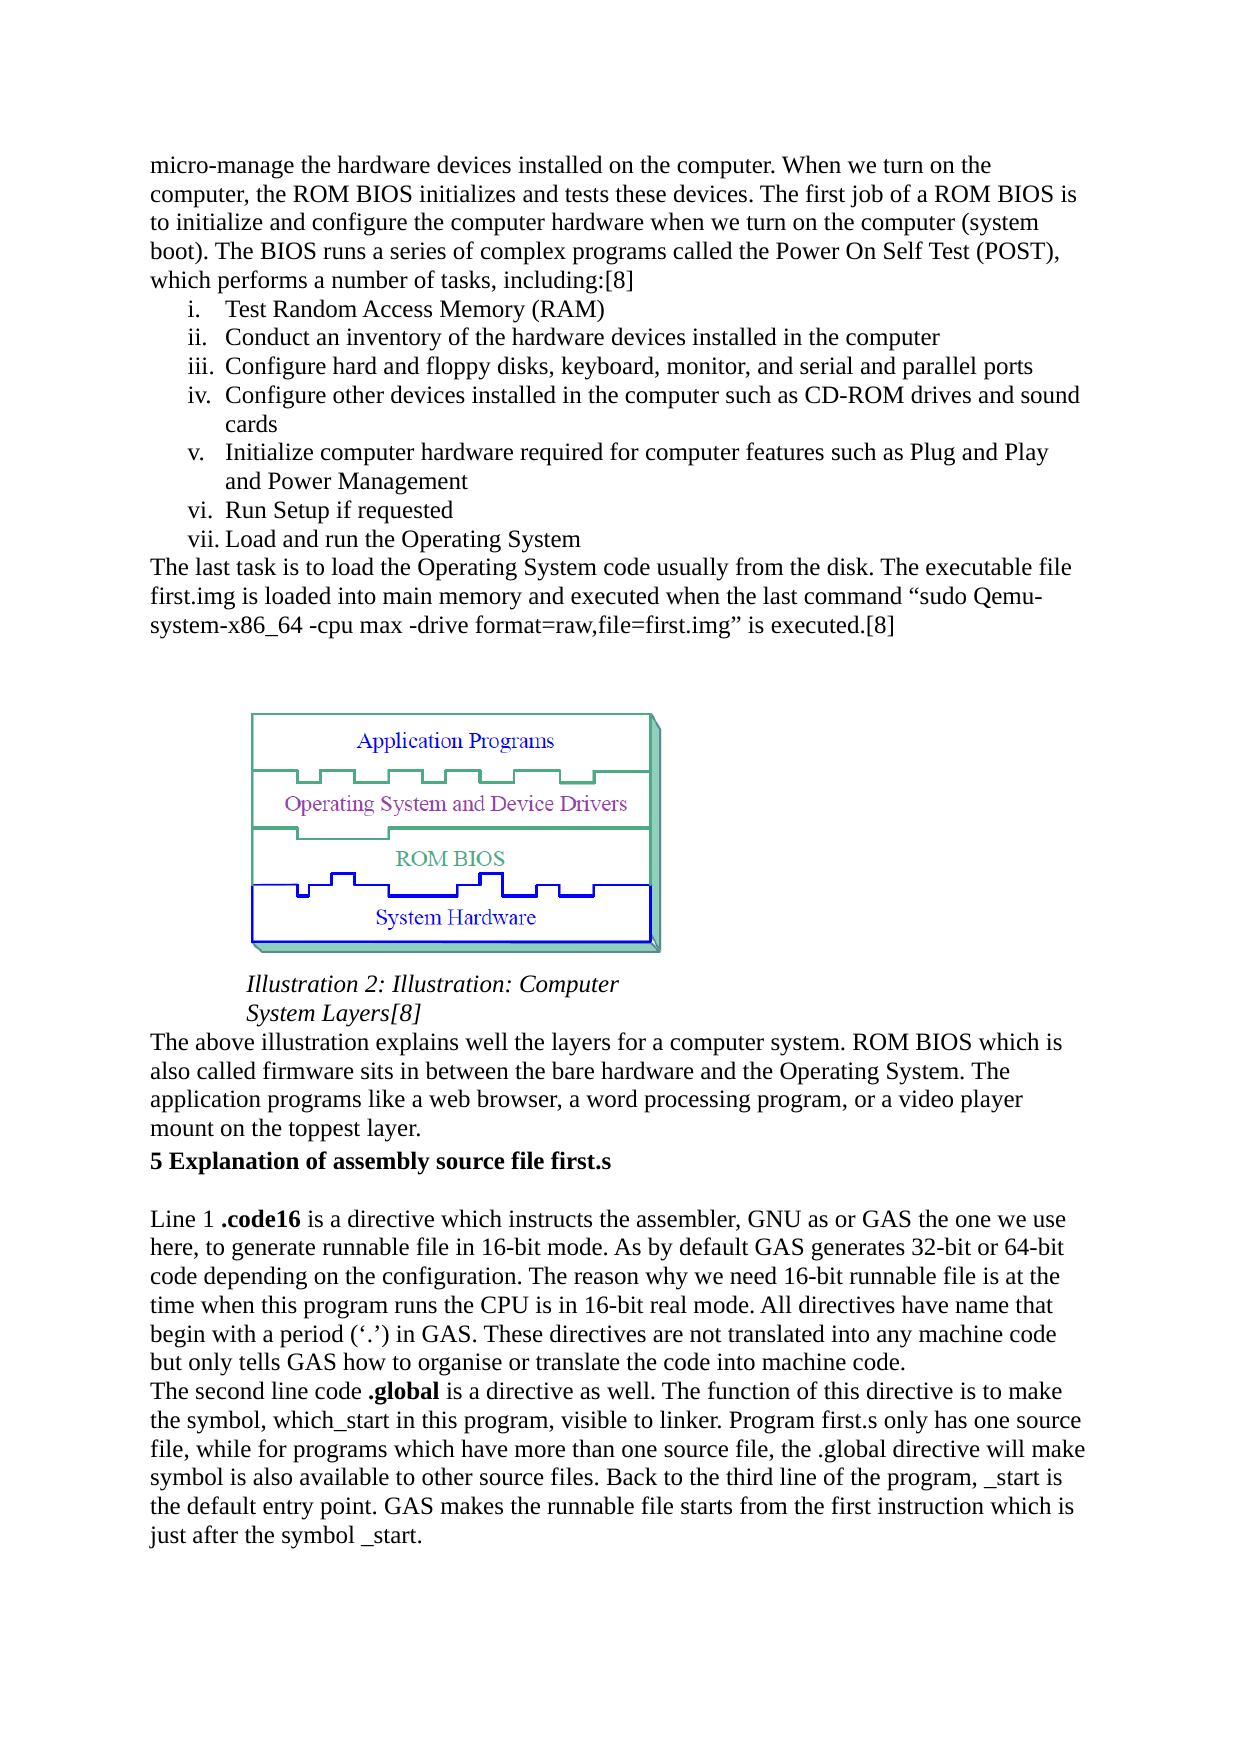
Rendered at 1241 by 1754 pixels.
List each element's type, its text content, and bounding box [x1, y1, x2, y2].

text micro-manage the hardware devices installed on the computer. When we turn on the computer, the ROM BIOS initializes and tests these devices. The first job of a ROM BIOS is to initialize and configure the computer hardware when we turn on the computer (system boot). The BIOS runs a series of complex programs called the Power On Self Test (POST), which performs a number of tasks, including:[8] [150, 150, 1090, 294]
text Illustration 2: Illustration: Computer System Layers[8] [246, 964, 670, 1027]
list Load and run the Operating System [187, 524, 1090, 552]
text The second line code .global is a directive as well. The function of this directive is to make the symbol, which_start in this program, visible to linker. Program first.s only has one source file, while for programs which have more than one source file, the .global directive will make symbol is also available to other source files. Back to the third line of the program, _start is the default entry point. GAS makes the runnable file starts from the first instruction which is just after the symbol _start. [150, 1376, 1090, 1549]
list Run Setup if requested [187, 495, 1090, 524]
list Conduct an inventory of the hardware devices installed in the computer [187, 322, 1090, 351]
list Configure hard and floppy disks, keyboard, monitor, and serial and parallel ports [187, 351, 1090, 380]
text Line 1 .code16 is a directive which instructs the assembler, GNU as or GAS the one we use here, to generate runnable file in 16-bit mode. As by default GAS generates 32-bit or 64-bit code depending on the configuration. The reason why we need 16-bit runnable file is at the time when this program runs the CPU is in 16-bit real mode. All directives have name that begin with a period (‘.’) in GAS. These directives are not translated into any machine code but only tells GAS how to organise or translate the code into machine code. [150, 1204, 1090, 1376]
list Initialize computer hardware required for computer features such as Plug and Play and Power Management [187, 437, 1090, 495]
subtitle 5 Explanation of assembly source file first.s [150, 1146, 1090, 1175]
picture [246, 706, 671, 964]
text The last task is to load the Operating System code usually from the disk. The executable file first.img is loaded into main memory and executed when the last command “sudo Qemu-system-x86_64 -cpu max -drive format=raw,file=first.img” is executed.[8] [150, 552, 1090, 639]
text The above illustration explains well the layers for a computer system. ROM BIOS which is also called firmware sits in between the bare hardware and the Operating System. The application programs like a web browser, a word processing program, or a video player mount on the toppest layer. [150, 667, 1090, 1142]
list Configure other devices installed in the computer such as CD-ROM drives and sound cards [187, 380, 1090, 437]
list Test Random Access Memory (RAM) [187, 294, 1090, 322]
